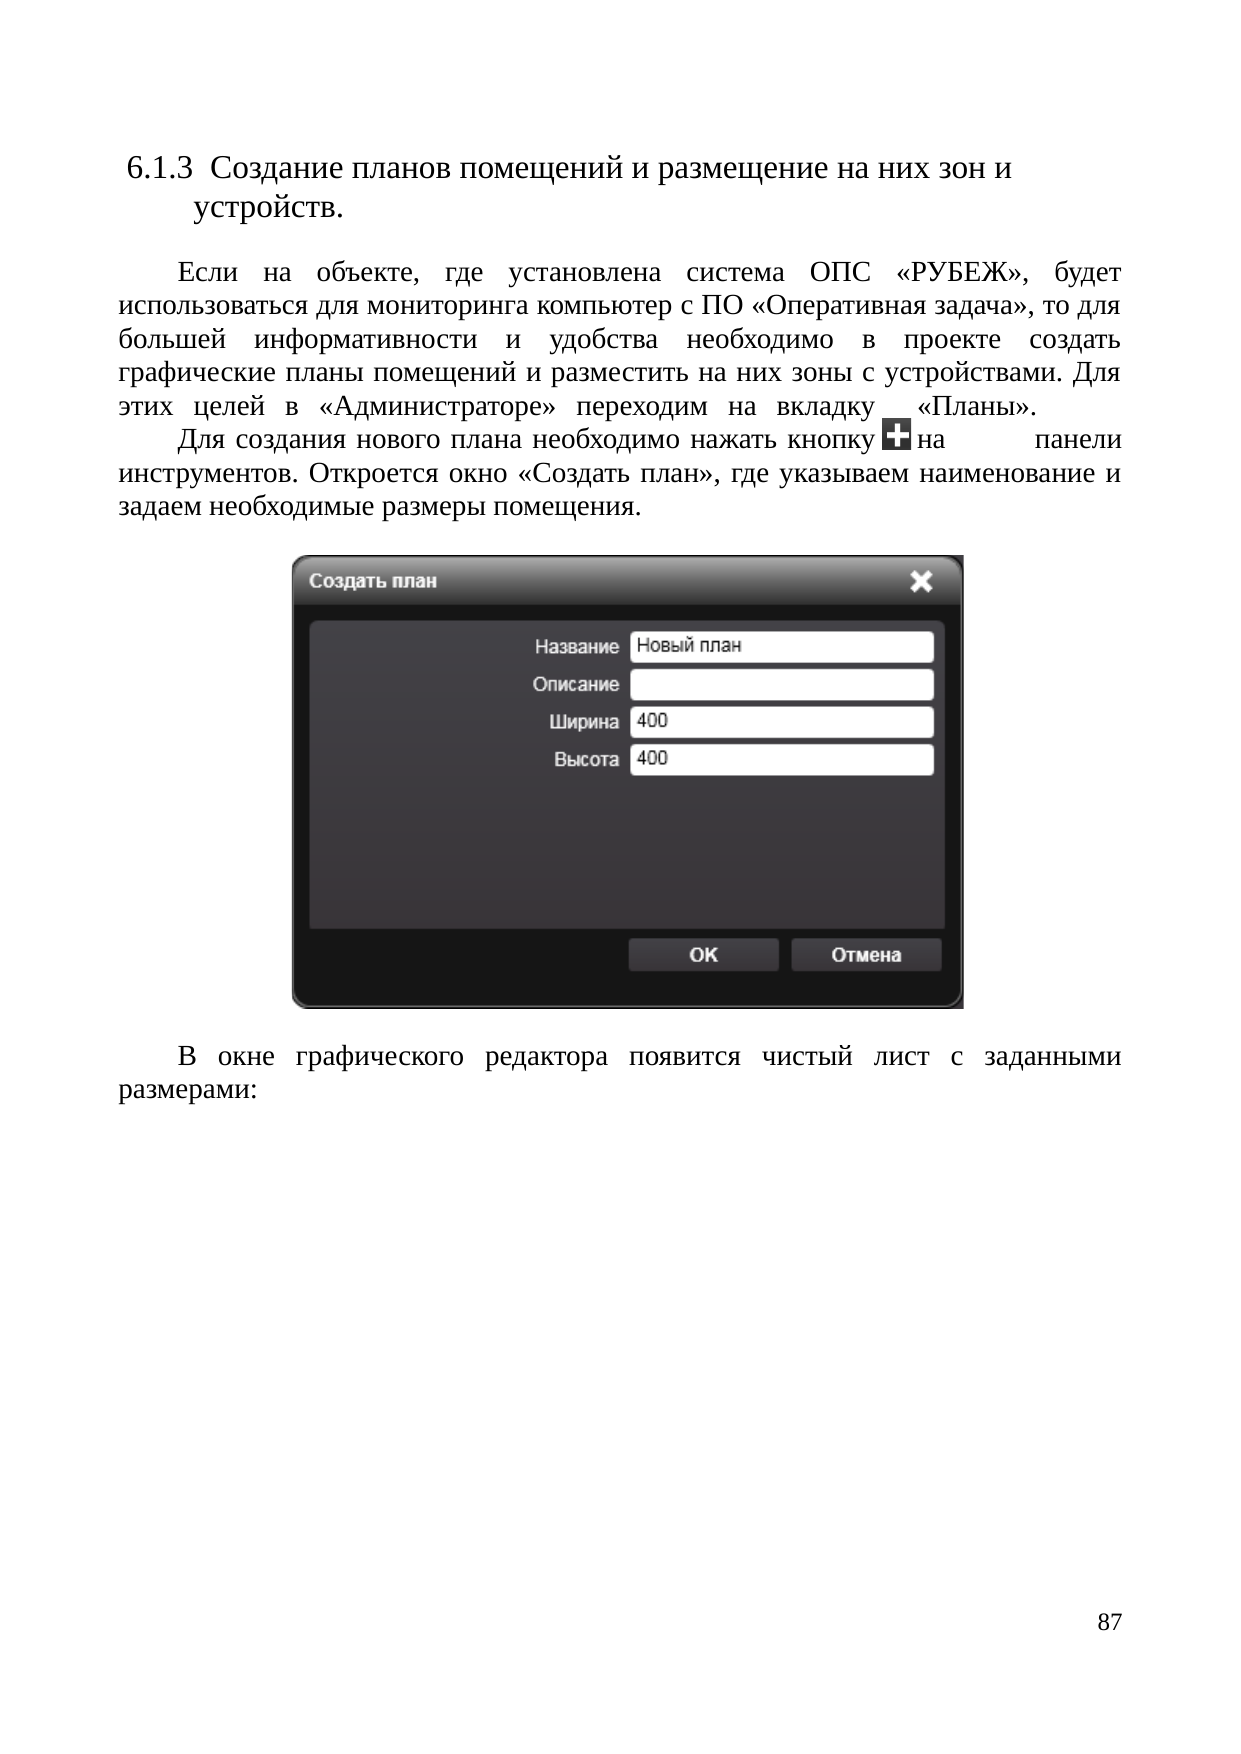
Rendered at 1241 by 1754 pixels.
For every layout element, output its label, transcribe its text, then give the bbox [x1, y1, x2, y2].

picture [291, 555, 964, 1009]
subtitle Создание планов помещений и размещение на них зон и устройств. [118, 148, 1122, 224]
text Для создания нового плана необходимо нажать кнопку на панели инструментов. Откроется окно «Создать план», где указываем наименование и задаем необходимые размеры помещения. [118, 421, 1122, 522]
text Если на объекте, где установлена система ОПС «РУБЕЖ», будет использоваться для мониторинга компьютер с ПО «Оперативная задача», то для большей информативности и удобства необходимо в проекте создать графические планы помещений и разместить на них зоны с устройствами. Для этих целей в «Администраторе» переходим на вкладку «Планы». [118, 254, 1122, 421]
picture [882, 418, 912, 450]
text В окне графического редактора появится чистый лист с заданными размерами: [118, 522, 1122, 1105]
